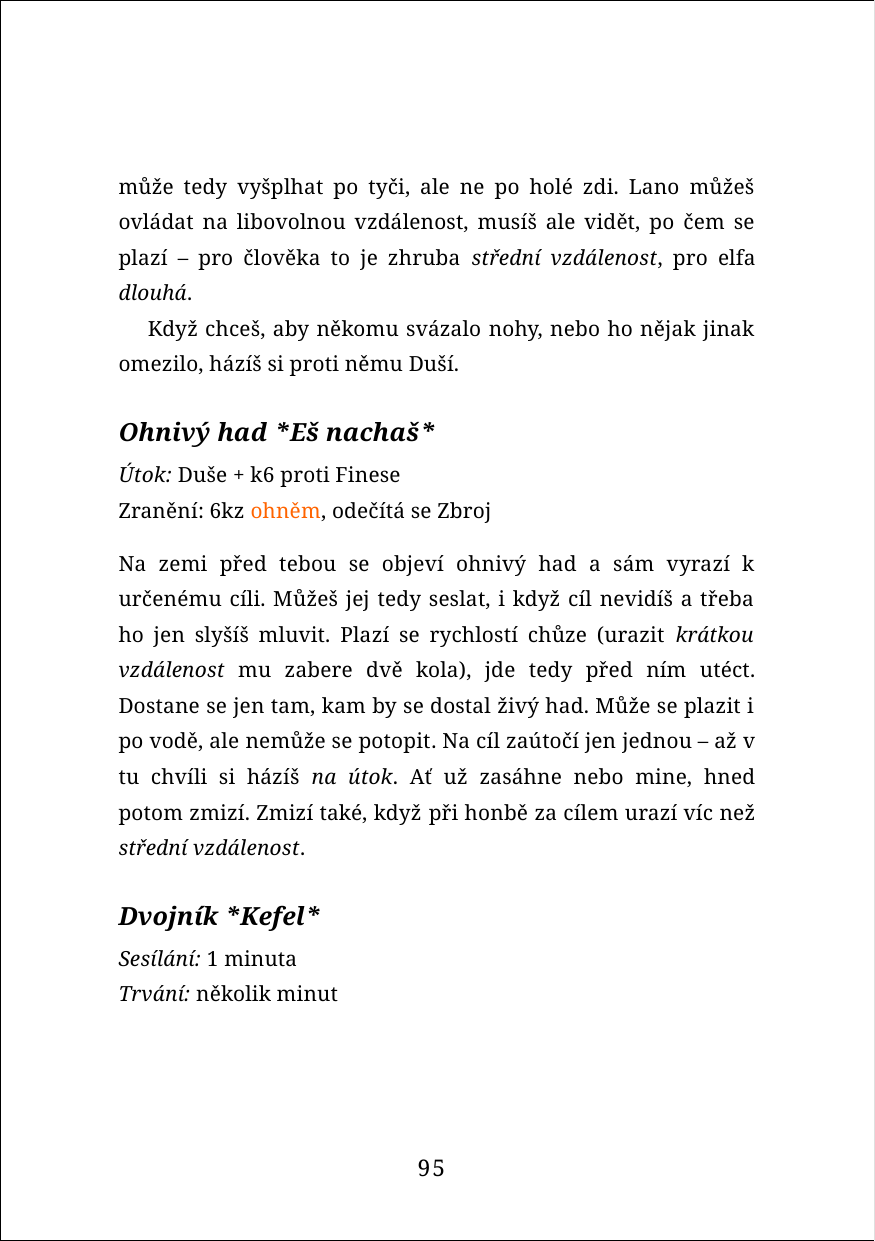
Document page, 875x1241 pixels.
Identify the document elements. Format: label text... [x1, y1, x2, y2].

text Útok: Duše + k6 proti Finese Zranění: 6kz ohněm, odečítá se Zbroj [118, 460, 756, 524]
subtitle Dvojník *Kefel* [118, 898, 756, 932]
text Sesílání: 1 minuta Trvání: několik minut [118, 944, 756, 1008]
subtitle Ohnivý had *Eš nachaš* [118, 414, 756, 448]
text může tedy vyšplhat po tyči, ale ne po holé zdi. Lano můžeš ovládat na libovolnou vzdálenost, musíš ale vidět, po čem se plazí – pro člověka to je zhruba střední vzdálenost, pro elfa dlouhá. Když chceš, aby někomu svázalo nohy, nebo ho nějak jinak omezilo, házíš si proti němu Duší. [118, 172, 756, 378]
text Na zemi před tebou se objeví ohnivý had a sám vyrazí k určenému cíli. Můžeš jej tedy seslat, i když cíl nevidíš a třeba ho jen slyšíš mluvit. Plazí se rychlostí chůze (urazit krátkou vzdálenost mu zabere dvě kola), jde tedy před ním utéct. Dostane se jen tam, kam by se dostal živý had. Může se plazit i po vodě, ale nemůže se potopit. Na cíl zaútočí jen jednou – až v tu chvíli si házíš na útok. Ať už zasáhne nebo mine, hned potom zmizí. Zmizí také, když při honbě za cílem urazí víc než střední vzdálenost. [118, 549, 756, 862]
